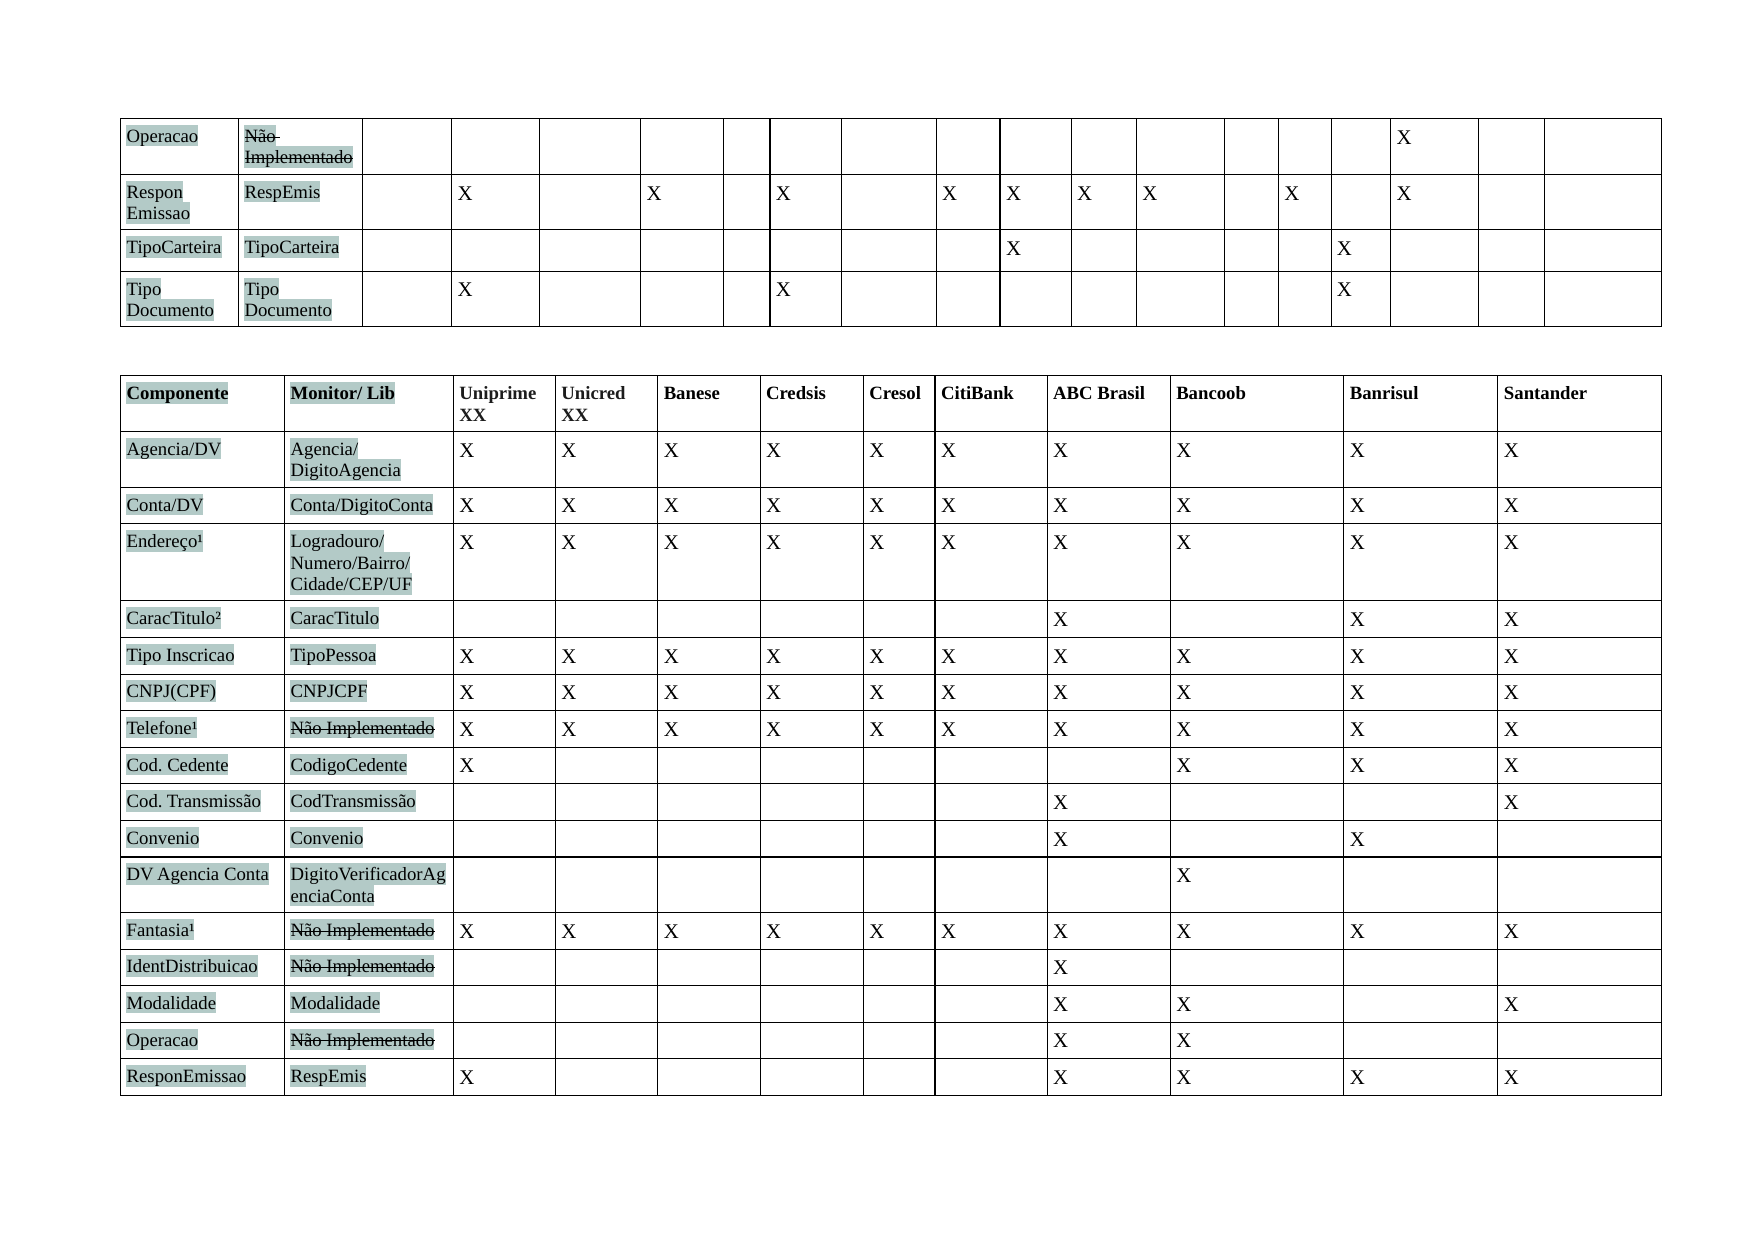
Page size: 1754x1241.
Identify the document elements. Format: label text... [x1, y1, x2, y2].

table_cell X [1391, 175, 1478, 229]
table_cell [842, 175, 936, 229]
table_cell [1498, 950, 1661, 985]
table_cell Convenio [285, 821, 453, 856]
table_cell [556, 821, 657, 856]
table_cell Cod. Transmissão [121, 784, 284, 820]
table_cell [1225, 119, 1278, 174]
table_cell Endereço¹ [121, 524, 284, 600]
table_cell X [761, 524, 863, 600]
table_cell Agencia/DigitoAgencia [285, 432, 453, 487]
table_cell [540, 119, 640, 174]
table_cell X [1171, 524, 1343, 600]
table_cell Respon Emissao [121, 175, 238, 229]
table_cell RespEmis [239, 175, 362, 229]
table_cell Cod. Cedente [121, 748, 284, 783]
table_cell X [1279, 175, 1331, 229]
table_header Bancoob [1171, 376, 1343, 431]
table_cell X [761, 488, 863, 523]
table_cell Não Implementado [285, 711, 453, 747]
table_cell RespEmis [285, 1059, 453, 1095]
table_cell [864, 858, 934, 912]
table_cell X [556, 675, 657, 710]
table_cell [454, 986, 555, 1022]
table_cell Modalidade [285, 986, 453, 1022]
table_cell X [1344, 821, 1497, 856]
table_cell X [761, 913, 863, 948]
table_cell [1171, 821, 1343, 856]
table_cell [363, 175, 451, 229]
table_cell [1171, 950, 1343, 985]
table_cell [363, 272, 451, 326]
table_cell X [1332, 230, 1390, 271]
table_cell X [1171, 638, 1343, 673]
table_cell X [1171, 1059, 1343, 1095]
table_cell [454, 950, 555, 985]
table_cell [842, 230, 936, 271]
table_cell X [1001, 230, 1071, 271]
table_cell [658, 784, 760, 820]
table_cell [1001, 119, 1071, 174]
table_cell Tipo Documento [121, 272, 238, 326]
table_cell X [1498, 601, 1661, 637]
table_cell [936, 821, 1047, 856]
table_cell [540, 175, 640, 229]
table_cell [1225, 175, 1278, 229]
table_cell X [936, 675, 1047, 710]
table_cell [761, 986, 863, 1022]
table_cell [1545, 119, 1661, 174]
table_cell X [454, 488, 555, 523]
table_cell X [1171, 1023, 1343, 1058]
table_cell X [454, 1059, 555, 1095]
table_cell X [1344, 711, 1497, 747]
table_header Monitor/ Lib [285, 376, 453, 431]
table_cell Telefone¹ [121, 711, 284, 747]
table_cell X [1048, 821, 1170, 856]
table_cell X [454, 675, 555, 710]
table_cell X [1171, 986, 1343, 1022]
table_cell X [454, 748, 555, 783]
table_cell [1072, 119, 1136, 174]
table_cell X [761, 711, 863, 747]
table_cell X [1048, 601, 1170, 637]
table_cell [761, 748, 863, 783]
table_cell X [1048, 986, 1170, 1022]
table_cell Conta/DigitoConta [285, 488, 453, 523]
table_cell X [454, 711, 555, 747]
table_cell [842, 119, 936, 174]
table_cell [761, 601, 863, 637]
table_cell [641, 272, 723, 326]
table_cell [1137, 230, 1224, 271]
table_cell X [1498, 1059, 1661, 1095]
table_cell X [936, 711, 1047, 747]
table_cell [641, 230, 723, 271]
table_cell X [864, 913, 934, 948]
table_cell [658, 748, 760, 783]
table_cell Modalidade [121, 986, 284, 1022]
table_cell CaracTitulo² [121, 601, 284, 637]
table_cell [936, 1023, 1047, 1058]
table_cell CNPJ(CPF) [121, 675, 284, 710]
table_cell DigitoVerificadorAgenciaConta [285, 858, 453, 912]
table_header Santander [1498, 376, 1661, 431]
table_cell Não Implementado [285, 913, 453, 948]
table_cell [724, 272, 769, 326]
table_cell X [454, 524, 555, 600]
table_cell CaracTitulo [285, 601, 453, 637]
table_cell [937, 272, 999, 326]
table_cell [761, 950, 863, 985]
table_cell [1344, 986, 1497, 1022]
table_cell [724, 119, 769, 174]
table_cell [864, 784, 934, 820]
table_cell X [864, 432, 934, 487]
table_cell [761, 821, 863, 856]
table_cell [1225, 230, 1278, 271]
table_cell [1225, 272, 1278, 326]
table_cell [1171, 601, 1343, 637]
table_header Componente [121, 376, 284, 431]
table_cell [1545, 175, 1661, 229]
table_cell X [1048, 638, 1170, 673]
table_cell Não Implementado [239, 119, 362, 174]
table_cell Operacao [121, 1023, 284, 1058]
table_cell Fantasia¹ [121, 913, 284, 948]
table_cell [864, 1023, 934, 1058]
table_cell [1048, 748, 1170, 783]
table_cell X [1344, 432, 1497, 487]
table_cell Não Implementado [285, 1023, 453, 1058]
table_cell X [1498, 748, 1661, 783]
table_cell [1344, 1023, 1497, 1058]
table_cell [1332, 175, 1390, 229]
table_cell X [454, 432, 555, 487]
table_cell [1479, 230, 1544, 271]
table_cell [658, 858, 760, 912]
table_cell X [1344, 675, 1497, 710]
table_cell [1498, 1023, 1661, 1058]
table_cell X [1332, 272, 1390, 326]
table_cell X [936, 488, 1047, 523]
table_cell [936, 858, 1047, 912]
table_cell X [454, 913, 555, 948]
table_cell [454, 821, 555, 856]
table_cell X [658, 675, 760, 710]
table_cell [1072, 230, 1136, 271]
table_cell X [1498, 711, 1661, 747]
table_cell X [1498, 488, 1661, 523]
table_cell Operacao [121, 119, 238, 174]
table_cell X [1048, 1023, 1170, 1058]
table_cell X [1498, 432, 1661, 487]
table_cell X [556, 913, 657, 948]
table_header Banrisul [1344, 376, 1497, 431]
table_cell Logradouro/Numero/Bairro/Cidade/CEP/UF [285, 524, 453, 600]
table_cell CodTransmissão [285, 784, 453, 820]
table_cell X [771, 175, 841, 229]
table_cell [363, 119, 451, 174]
table_cell [454, 858, 555, 912]
table_cell Tipo Inscricao [121, 638, 284, 673]
table_cell [724, 175, 769, 229]
table_cell X [1344, 638, 1497, 673]
table_cell X [1498, 784, 1661, 820]
table_cell X [1171, 488, 1343, 523]
table_cell [1279, 230, 1331, 271]
table_cell X [1048, 950, 1170, 985]
table_cell [936, 1059, 1047, 1095]
table_cell [761, 784, 863, 820]
table_cell [556, 601, 657, 637]
table_cell [556, 950, 657, 985]
table_cell [658, 821, 760, 856]
table_cell X [1048, 1059, 1170, 1095]
table_cell X [556, 711, 657, 747]
table_cell [1072, 272, 1136, 326]
table_header Credsis [761, 376, 863, 431]
table_cell Tipo Documento [239, 272, 362, 326]
table_cell X [1344, 1059, 1497, 1095]
table_cell [761, 858, 863, 912]
table_cell X [658, 432, 760, 487]
table_cell [1279, 119, 1331, 174]
table_cell X [936, 524, 1047, 600]
table_cell X [1344, 601, 1497, 637]
table_cell X [1171, 748, 1343, 783]
table_cell [1137, 119, 1224, 174]
table_cell X [1344, 913, 1497, 948]
table_cell X [864, 711, 934, 747]
table_header Banese [658, 376, 760, 431]
table_cell Conta/DV [121, 488, 284, 523]
table_cell [658, 950, 760, 985]
table_cell TipoPessoa [285, 638, 453, 673]
table_cell X [936, 913, 1047, 948]
table_cell [556, 784, 657, 820]
table_cell [556, 748, 657, 783]
table_cell X [1498, 913, 1661, 948]
table_cell X [556, 432, 657, 487]
table_cell X [658, 711, 760, 747]
table_cell [864, 821, 934, 856]
table_cell X [1048, 524, 1170, 600]
table_cell [658, 986, 760, 1022]
table_cell X [1072, 175, 1136, 229]
table_cell TipoCarteira [121, 230, 238, 271]
table_cell IdentDistribuicao [121, 950, 284, 985]
table_cell [761, 1059, 863, 1095]
table_cell X [1344, 488, 1497, 523]
table_cell X [641, 175, 723, 229]
table_cell Convenio [121, 821, 284, 856]
table_cell X [761, 432, 863, 487]
table_cell X [1498, 675, 1661, 710]
table_cell X [1171, 858, 1343, 912]
table_cell [864, 986, 934, 1022]
table_cell [842, 272, 936, 326]
table_cell X [864, 524, 934, 600]
table_header Cresol [864, 376, 934, 431]
table_cell [771, 119, 841, 174]
table_cell [540, 230, 640, 271]
table_cell [864, 748, 934, 783]
table_cell CodigoCedente [285, 748, 453, 783]
table_cell X [556, 524, 657, 600]
table_cell [1048, 858, 1170, 912]
table_cell [1279, 272, 1331, 326]
table_cell [1479, 272, 1544, 326]
table_cell X [864, 638, 934, 673]
table_cell [937, 230, 999, 271]
table_cell [1344, 858, 1497, 912]
table_cell X [1001, 175, 1071, 229]
table_cell X [1344, 748, 1497, 783]
table_cell Agencia/DV [121, 432, 284, 487]
table_cell X [1048, 675, 1170, 710]
table_cell [454, 1023, 555, 1058]
table_cell [937, 119, 999, 174]
table_cell [1479, 175, 1544, 229]
table_cell [1391, 272, 1478, 326]
table_cell X [761, 638, 863, 673]
table_cell X [1171, 432, 1343, 487]
table_cell [454, 784, 555, 820]
table_cell [452, 119, 539, 174]
table_cell X [1048, 913, 1170, 948]
table_cell [936, 601, 1047, 637]
table_cell X [1344, 524, 1497, 600]
table_cell [1344, 784, 1497, 820]
table_cell [363, 230, 451, 271]
table_cell [556, 986, 657, 1022]
table_cell X [1498, 524, 1661, 600]
table_cell CNPJCPF [285, 675, 453, 710]
table_cell X [658, 524, 760, 600]
table_cell X [658, 488, 760, 523]
table_cell [864, 1059, 934, 1095]
table_cell [936, 784, 1047, 820]
table_cell [761, 1023, 863, 1058]
table_cell [658, 601, 760, 637]
table_cell X [864, 675, 934, 710]
table_cell X [864, 488, 934, 523]
table_cell [1001, 272, 1071, 326]
table_cell X [1391, 119, 1478, 174]
table_cell [641, 119, 723, 174]
table_cell X [658, 638, 760, 673]
table_cell [936, 986, 1047, 1022]
table_cell X [1171, 711, 1343, 747]
table_cell TipoCarteira [239, 230, 362, 271]
table_cell [658, 1023, 760, 1058]
table_cell X [1498, 986, 1661, 1022]
table_cell [936, 950, 1047, 985]
table_cell X [452, 272, 539, 326]
table_cell X [556, 488, 657, 523]
table_cell X [1048, 711, 1170, 747]
table_cell [864, 601, 934, 637]
table_cell X [1048, 784, 1170, 820]
table_cell ResponEmissao [121, 1059, 284, 1095]
table_cell [936, 748, 1047, 783]
table_cell [658, 1059, 760, 1095]
table_cell [1498, 858, 1661, 912]
table_cell DV Agencia Conta [121, 858, 284, 912]
table_header Unicred XX [556, 376, 657, 431]
table_cell X [761, 675, 863, 710]
table_cell X [937, 175, 999, 229]
table_cell X [1498, 638, 1661, 673]
table_cell [771, 230, 841, 271]
table_cell X [771, 272, 841, 326]
table_cell Não Implementado [285, 950, 453, 985]
table_cell [724, 230, 769, 271]
table_cell [454, 601, 555, 637]
table_cell [540, 272, 640, 326]
table_cell [1344, 950, 1497, 985]
table_cell [1137, 272, 1224, 326]
table_cell [556, 858, 657, 912]
table_header CitiBank [936, 376, 1047, 431]
table_cell X [454, 638, 555, 673]
table_header Uniprime XX [454, 376, 555, 431]
table_cell [1332, 119, 1390, 174]
table_cell [1545, 272, 1661, 326]
table_cell [1498, 821, 1661, 856]
table_cell [864, 950, 934, 985]
table_cell X [936, 638, 1047, 673]
table_cell X [1171, 675, 1343, 710]
table_cell X [1048, 432, 1170, 487]
table_cell [556, 1059, 657, 1095]
table_cell [1391, 230, 1478, 271]
table_cell [1545, 230, 1661, 271]
table_header ABC Brasil [1048, 376, 1170, 431]
table_cell [1479, 119, 1544, 174]
table_cell [1171, 784, 1343, 820]
table_cell X [452, 175, 539, 229]
table_cell X [1048, 488, 1170, 523]
table_cell [556, 1023, 657, 1058]
table_cell [452, 230, 539, 271]
table_cell X [936, 432, 1047, 487]
table_cell X [556, 638, 657, 673]
table_cell X [1137, 175, 1224, 229]
table_cell X [1171, 913, 1343, 948]
table_cell X [658, 913, 760, 948]
